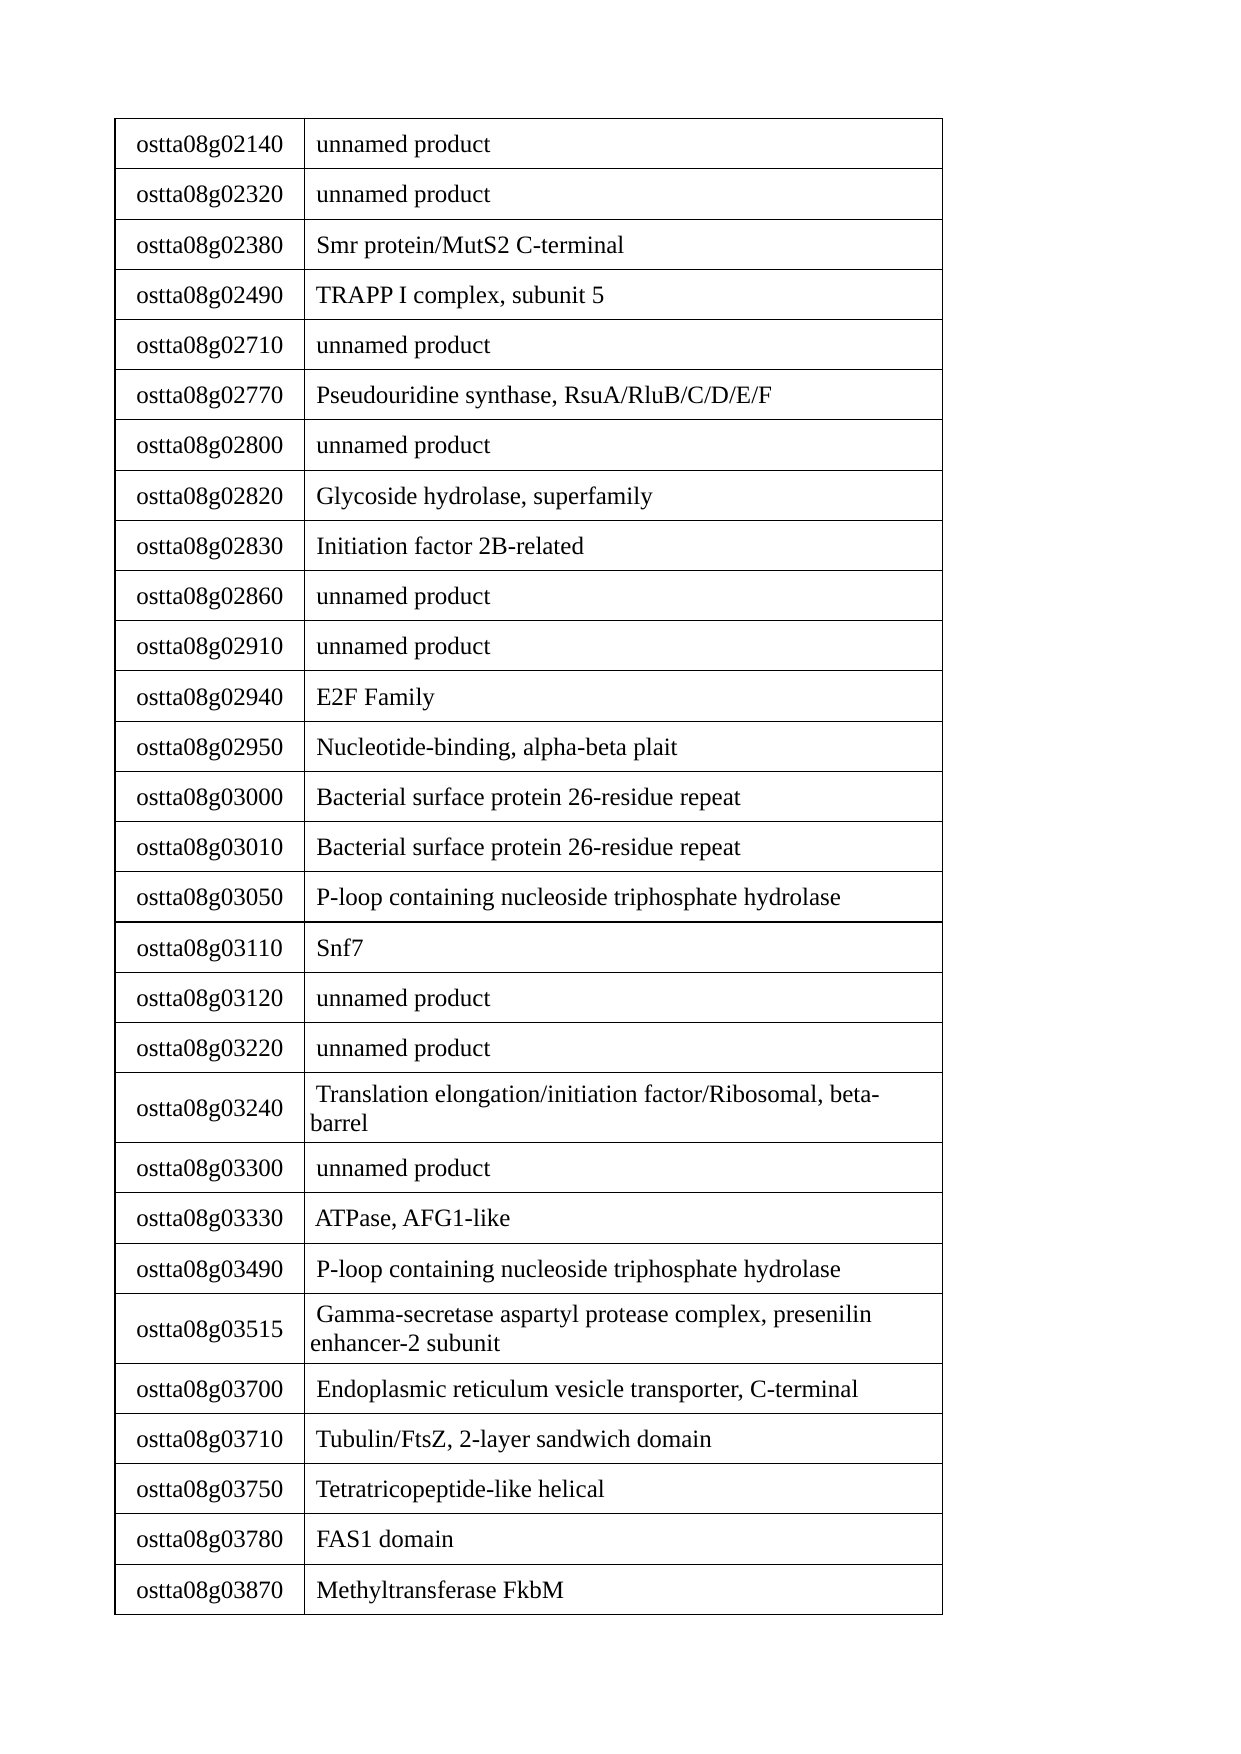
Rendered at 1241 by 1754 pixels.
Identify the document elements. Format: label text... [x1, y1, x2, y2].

table_cell Snf7 [305, 923, 942, 972]
table_cell Bacterial surface protein 26-residue repeat [305, 822, 942, 871]
table_cell ostta08g03515 [116, 1294, 304, 1363]
table_cell unnamed product [305, 1143, 942, 1192]
table_cell ostta08g02830 [116, 521, 304, 570]
table_cell unnamed product [305, 1023, 942, 1072]
table_cell unnamed product [305, 973, 942, 1022]
table_cell Endoplasmic reticulum vesicle transporter, C-terminal [305, 1364, 942, 1413]
table_cell TRAPP I complex, subunit 5 [305, 270, 942, 319]
table_cell ostta08g02860 [116, 571, 304, 620]
table_cell ostta08g03000 [116, 772, 304, 821]
table_cell ostta08g03300 [116, 1143, 304, 1192]
table_cell ostta08g03700 [116, 1364, 304, 1413]
table_cell ostta08g03870 [116, 1565, 304, 1614]
table_cell Translation elongation/initiation factor/Ribosomal, beta-barrel [305, 1073, 942, 1142]
table_cell Methyltransferase FkbM [305, 1565, 942, 1614]
table_cell ostta08g02710 [116, 320, 304, 369]
table_cell ostta08g02910 [116, 621, 304, 670]
table_cell ostta08g02490 [116, 270, 304, 319]
table_cell P-loop containing nucleoside triphosphate hydrolase [305, 872, 942, 921]
table_cell Tetratricopeptide-like helical [305, 1464, 942, 1513]
table_cell ostta08g02800 [116, 420, 304, 469]
table_cell unnamed product [305, 119, 942, 168]
table_cell ostta08g03120 [116, 973, 304, 1022]
table_cell ostta08g02380 [116, 220, 304, 269]
table_cell unnamed product [305, 320, 942, 369]
table_cell ostta08g03780 [116, 1514, 304, 1563]
table_cell Initiation factor 2B-related [305, 521, 942, 570]
table_cell ostta08g03240 [116, 1073, 304, 1142]
table_cell ostta08g03050 [116, 872, 304, 921]
table_cell ostta08g03490 [116, 1244, 304, 1293]
table_cell Pseudouridine synthase, RsuA/RluB/C/D/E/F [305, 370, 942, 419]
table_cell ostta08g03110 [116, 923, 304, 972]
table_cell ostta08g02940 [116, 671, 304, 721]
table_cell Bacterial surface protein 26-residue repeat [305, 772, 942, 821]
table_cell ostta08g03330 [116, 1193, 304, 1242]
table_cell Smr protein/MutS2 C-terminal [305, 220, 942, 269]
table_cell ostta08g03220 [116, 1023, 304, 1072]
table_cell ostta08g03750 [116, 1464, 304, 1513]
table_cell ostta08g02320 [116, 169, 304, 218]
table_cell unnamed product [305, 621, 942, 670]
table_cell unnamed product [305, 420, 942, 469]
table_cell ATPase, AFG1-like [305, 1193, 942, 1242]
table_cell P-loop containing nucleoside triphosphate hydrolase [305, 1244, 942, 1293]
table_cell Nucleotide-binding, alpha-beta plait [305, 722, 942, 771]
table_cell Glycoside hydrolase, superfamily [305, 471, 942, 520]
table_cell FAS1 domain [305, 1514, 942, 1563]
table_cell ostta08g02820 [116, 471, 304, 520]
table_cell ostta08g02770 [116, 370, 304, 419]
table_cell Gamma-secretase aspartyl protease complex, presenilin enhancer-2 subunit [305, 1294, 942, 1363]
table_cell ostta08g02950 [116, 722, 304, 771]
table_cell ostta08g03010 [116, 822, 304, 871]
table_cell Tubulin/FtsZ, 2-layer sandwich domain [305, 1414, 942, 1463]
table_cell unnamed product [305, 169, 942, 218]
table_cell unnamed product [305, 571, 942, 620]
table_cell E2F Family [305, 671, 942, 721]
table_cell ostta08g02140 [116, 119, 304, 168]
table_cell ostta08g03710 [116, 1414, 304, 1463]
